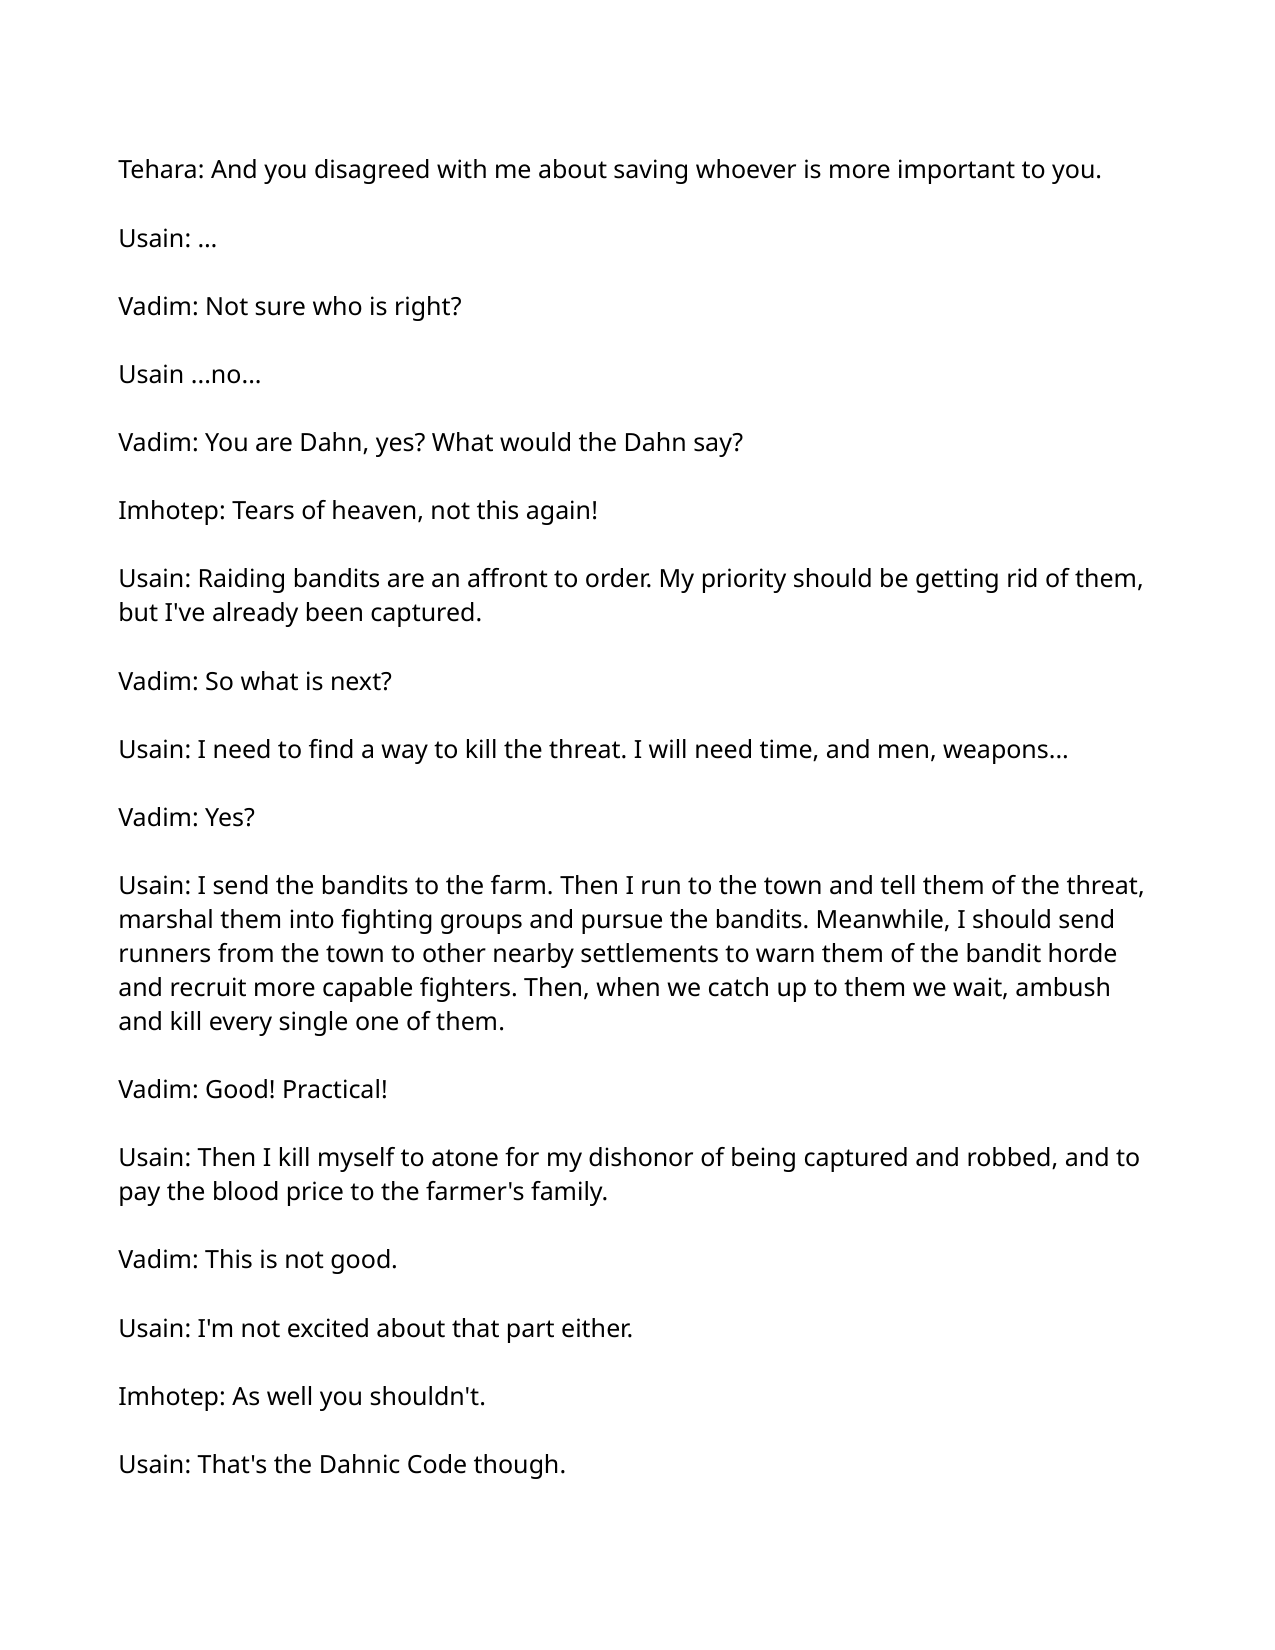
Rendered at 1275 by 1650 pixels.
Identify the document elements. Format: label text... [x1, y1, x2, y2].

text Usain: Then I kill myself to atone for my dishonor of being captured and robbed, and to pay the blood price to the farmer's family. [118, 1140, 1157, 1208]
text Usain ...no... [118, 357, 1157, 391]
text Usain: I'm not excited about that part either. [118, 1310, 1157, 1344]
text Vadim: Not sure who is right? [118, 288, 1157, 322]
text Vadim: Yes? [118, 799, 1157, 833]
text Tehara: And you disagreed with me about saving whoever is more important to you. [118, 152, 1157, 186]
text Vadim: You are Dahn, yes? What would the Dahn say? [118, 425, 1157, 459]
text Vadim: So what is next? [118, 663, 1157, 697]
text Imhotep: As well you shouldn't. [118, 1378, 1157, 1412]
text Vadim: This is not good. [118, 1242, 1157, 1276]
text Usain: … [118, 220, 1157, 254]
text Usain: Raiding bandits are an affront to order. My priority should be getting rid of them, but I've already been captured. [118, 561, 1157, 629]
text Usain: That's the Dahnic Code though. [118, 1447, 1157, 1481]
text Usain: I send the bandits to the farm. Then I run to the town and tell them of the threat, marshal them into fighting groups and pursue the bandits. Meanwhile, I should send runners from the town to other nearby settlements to warn them of the bandit horde and recruit more capable fighters. Then, when we catch up to them we wait, ambush and kill every single one of them. [118, 867, 1157, 1038]
text Imhotep: Tears of heaven, not this again! [118, 493, 1157, 527]
text Vadim: Good! Practical! [118, 1072, 1157, 1106]
text Usain: I need to find a way to kill the threat. I will need time, and men, weapons... [118, 731, 1157, 765]
